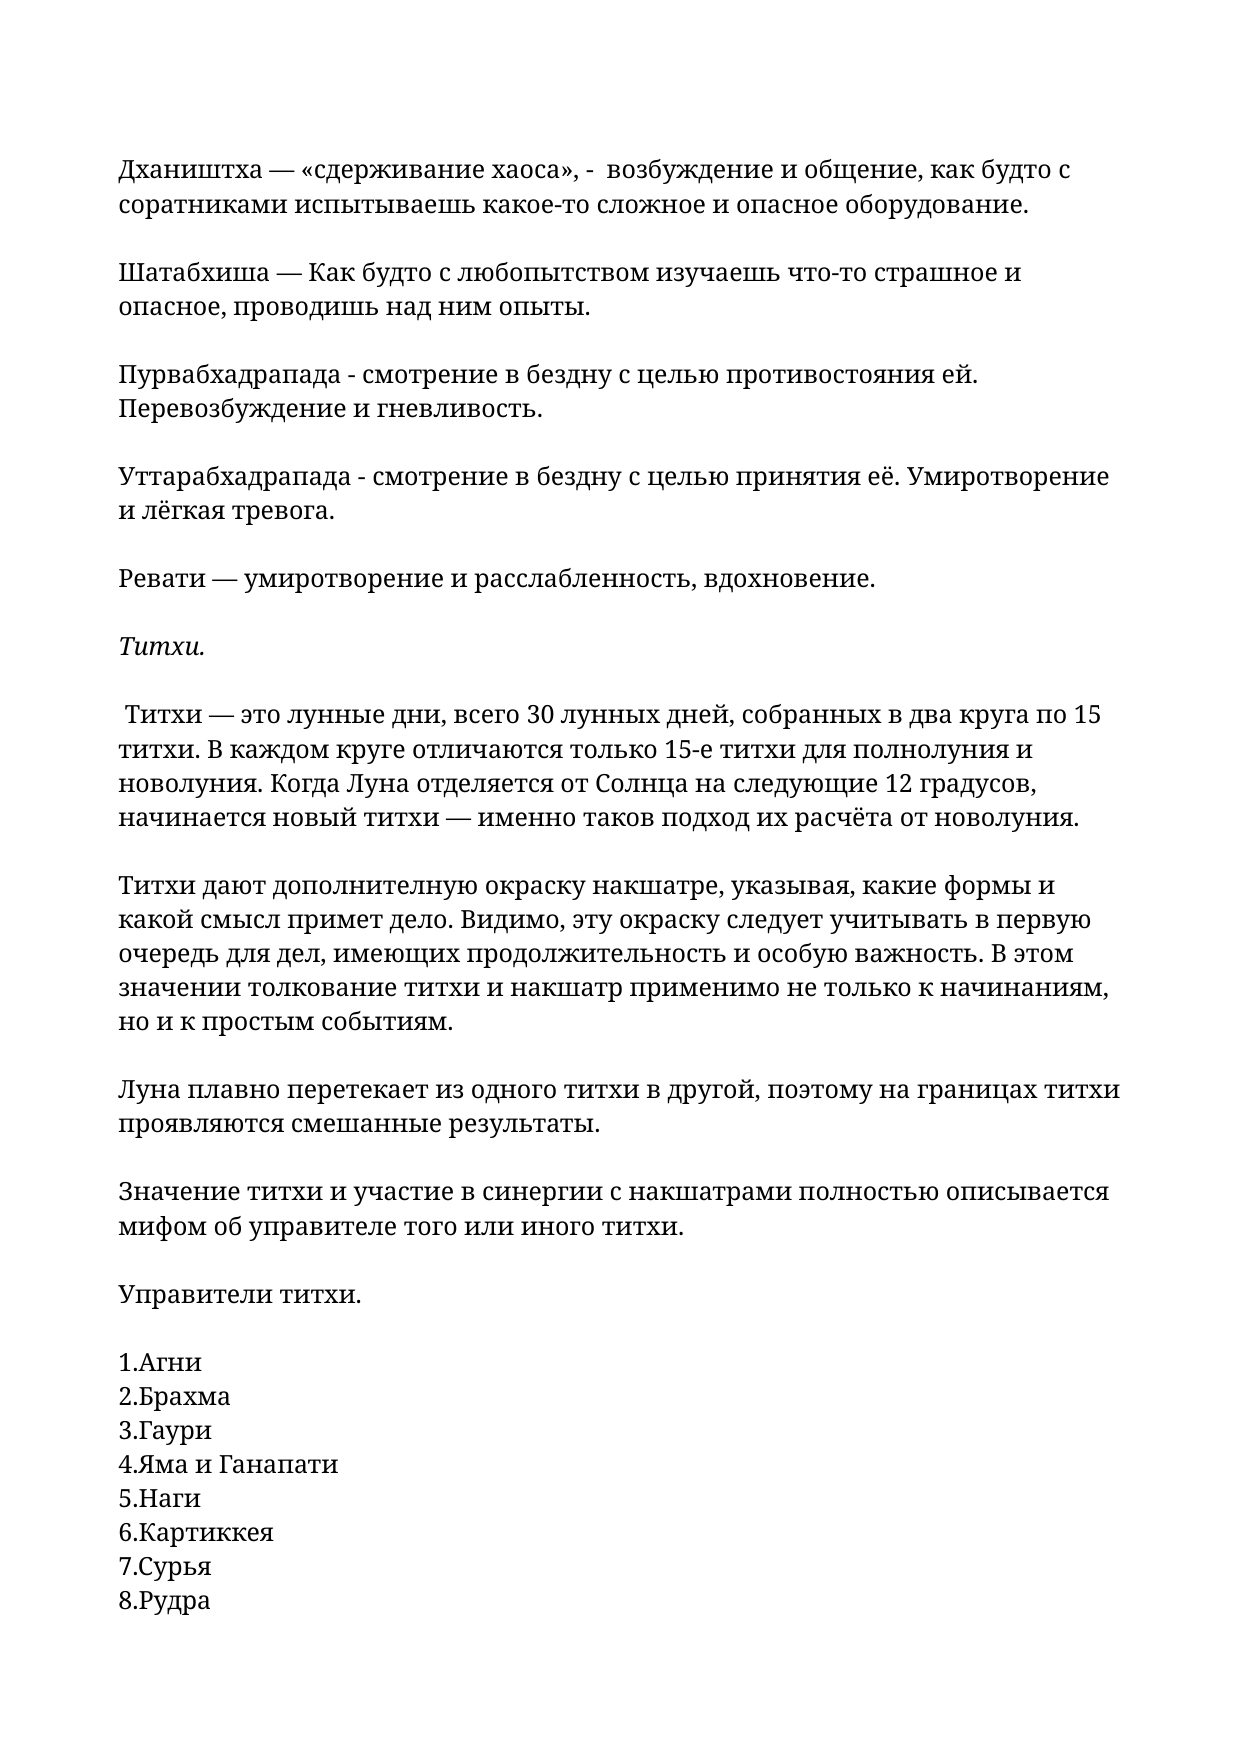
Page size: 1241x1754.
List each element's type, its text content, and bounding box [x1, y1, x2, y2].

text Управители титхи. [118, 1276, 1122, 1310]
text Значение титхи и участие в синергии с накшатрами полностью описывается мифом об управителе того или иного титхи. [118, 1174, 1122, 1242]
text Луна плавно перетекает из одного титхи в другой, поэтому на границах титхи проявляются смешанные результаты. [118, 1072, 1122, 1140]
text 6.Картиккея [118, 1515, 1122, 1549]
text Уттарабхадрапада - смотрение в бездну с целью принятия её. Умиротворение и лёгкая тревога. [118, 459, 1122, 527]
text 3.Гаури [118, 1412, 1122, 1447]
text Шатабхиша — Как будто с любопытством изучаешь что-то страшное и опасное, проводишь над ним опыты. [118, 254, 1122, 322]
text Пурвабхадрапада - смотрение в бездну с целью противостояния ей. Перевозбуждение и гневливость. [118, 357, 1122, 425]
text Ревати — умиротворение и расслабленность, вдохновение. [118, 561, 1122, 595]
text Титхи — это лунные дни, всего 30 лунных дней, собранных в два круга по 15 титхи. В каждом круге отличаются только 15-е титхи для полнолуния и новолуния. Когда Луна отделяется от Солнца на следующие 12 градусов, начинается новый титхи — именно таков подход их расчёта от новолуния. [118, 697, 1122, 833]
text 4.Яма и Ганапати [118, 1447, 1122, 1481]
text 5.Наги [118, 1481, 1122, 1515]
text 2.Брахма [118, 1378, 1122, 1412]
text Титхи дают дополнителную окраску накшатре, указывая, какие формы и какой смысл примет дело. Видимо, эту окраску следует учитывать в первую очередь для дел, имеющих продолжительность и особую важность. В этом значении толкование титхи и накшатр применимо не только к начинаниям, но и к простым событиям. [118, 867, 1122, 1038]
text Титхи. [118, 629, 1122, 663]
text 7.Сурья [118, 1549, 1122, 1583]
text 1.Агни [118, 1344, 1122, 1378]
text Дхаништха — «сдерживание хаоса», - возбуждение и общение, как будто с соратниками испытываешь какое-то сложное и опасное оборудование. [118, 152, 1122, 220]
text 8.Рудра [118, 1583, 1122, 1617]
